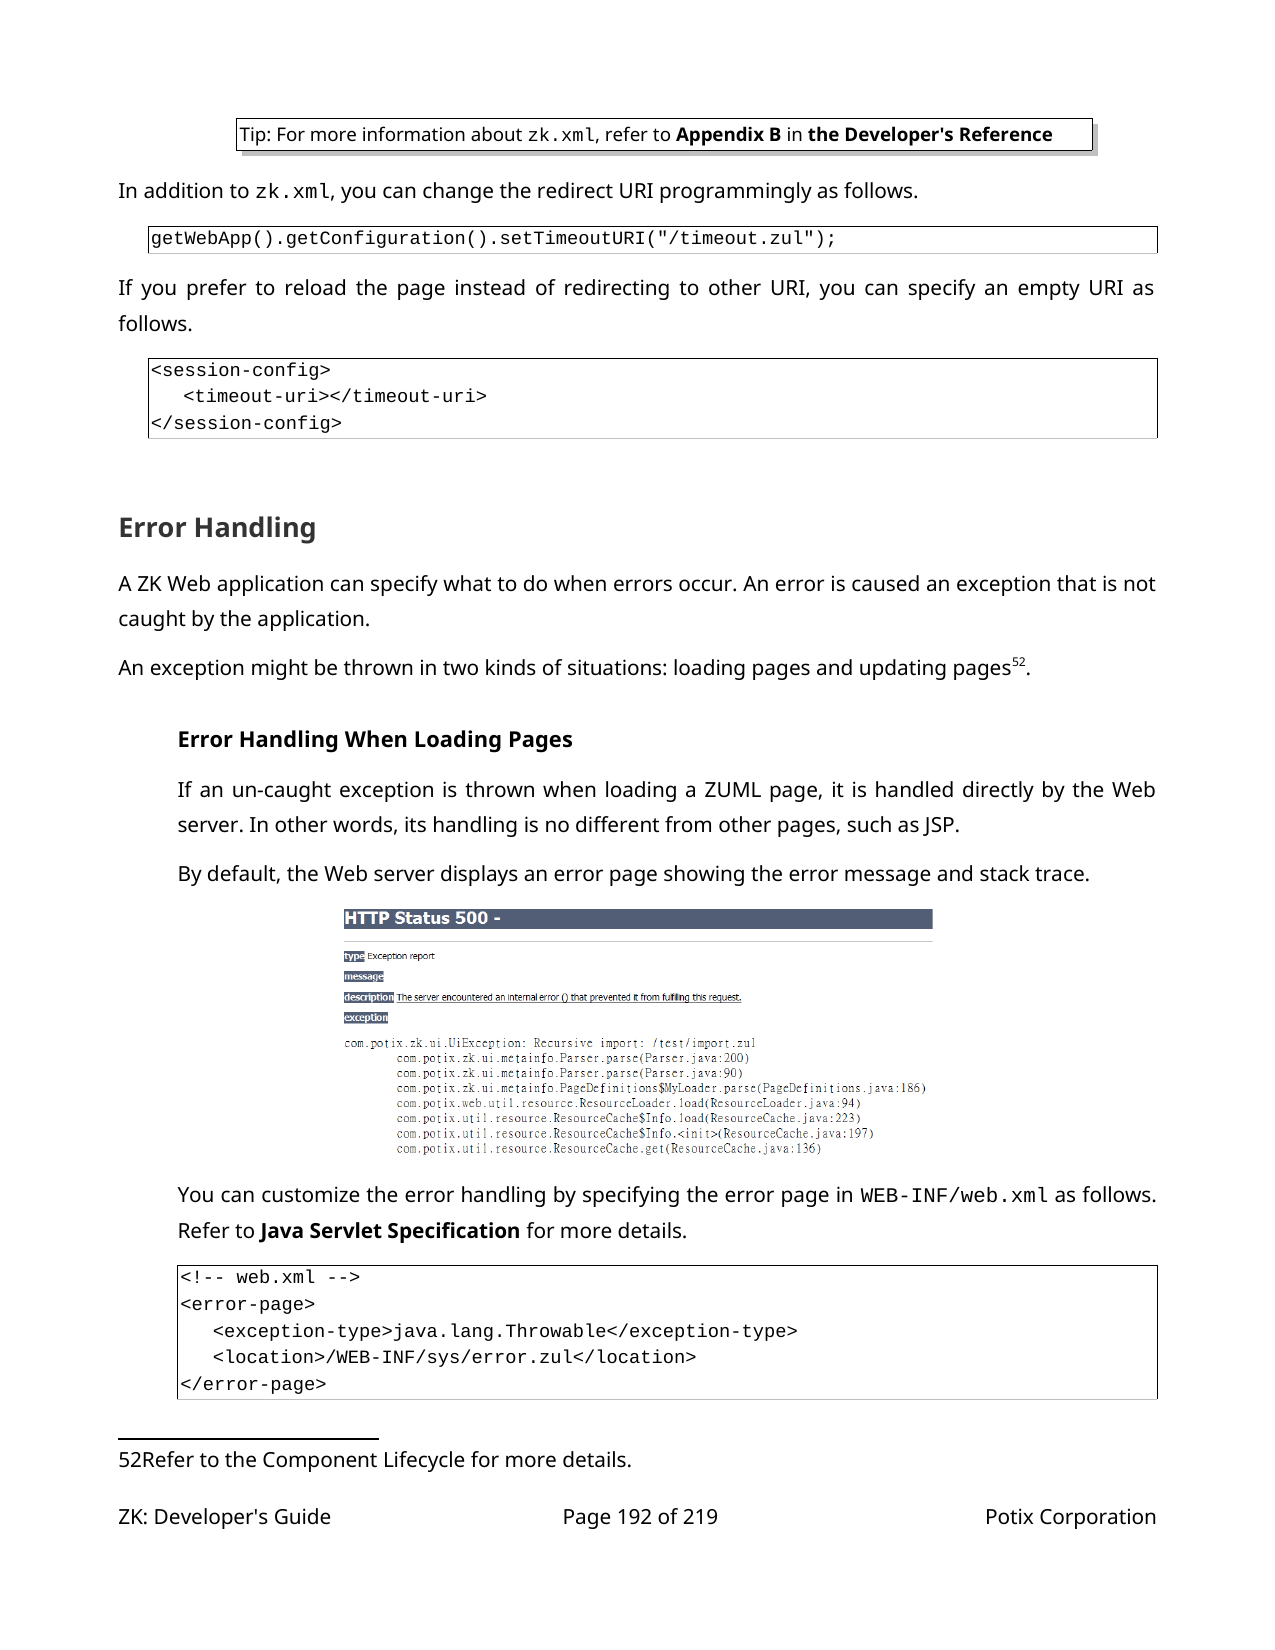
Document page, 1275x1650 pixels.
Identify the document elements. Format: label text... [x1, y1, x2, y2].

text Refer to the Component Lifecycle for more details. [118, 1445, 1157, 1473]
text In addition to zk.xml, you can change the redirect URI programmingly as follows. [118, 176, 1157, 205]
text If an un-caught exception is thrown when loading a ZUML page, it is handled directly by the Web server. In other words, its handling is no different from other pages, such as JSP. [177, 775, 1157, 838]
subtitle Error Handling [118, 509, 1157, 546]
text Tip: For more information about zk.xml, refer to Appendix B in the Developer's Reference [237, 119, 1092, 150]
text <error-page> <exception-type>java.lang.Throwable</exception-type> <location>/WEB-INF/sys/error.zul</location> </error-page> [178, 1292, 1157, 1399]
text You can customize the error handling by specifying the error page in WEB-INF/web.xml as follows. Refer to Java Servlet Specification for more details. [177, 1180, 1157, 1244]
text <!-- web.xml --> [178, 1266, 1157, 1289]
picture [342, 904, 933, 1156]
text By default, the Web server displays an error page showing the error message and stack trace. [177, 859, 1157, 887]
text An exception might be thrown in two kinds of situations: loading pages and updating pages. [118, 653, 1157, 682]
text <session-config> <timeout-uri></timeout-uri> </session-config> [149, 359, 1157, 438]
text If you prefer to reload the page instead of redirecting to other URI, you can specify an empty URI as follows. [118, 273, 1157, 337]
text A ZK Web application can specify what to do when errors occur. An error is caused an exception that is not caught by the application. [118, 569, 1157, 633]
text getWebApp().getConfiguration().setTimeoutURI("/timeout.zul"); [149, 227, 1157, 253]
subtitle Error Handling When Loading Pages [177, 724, 1157, 754]
